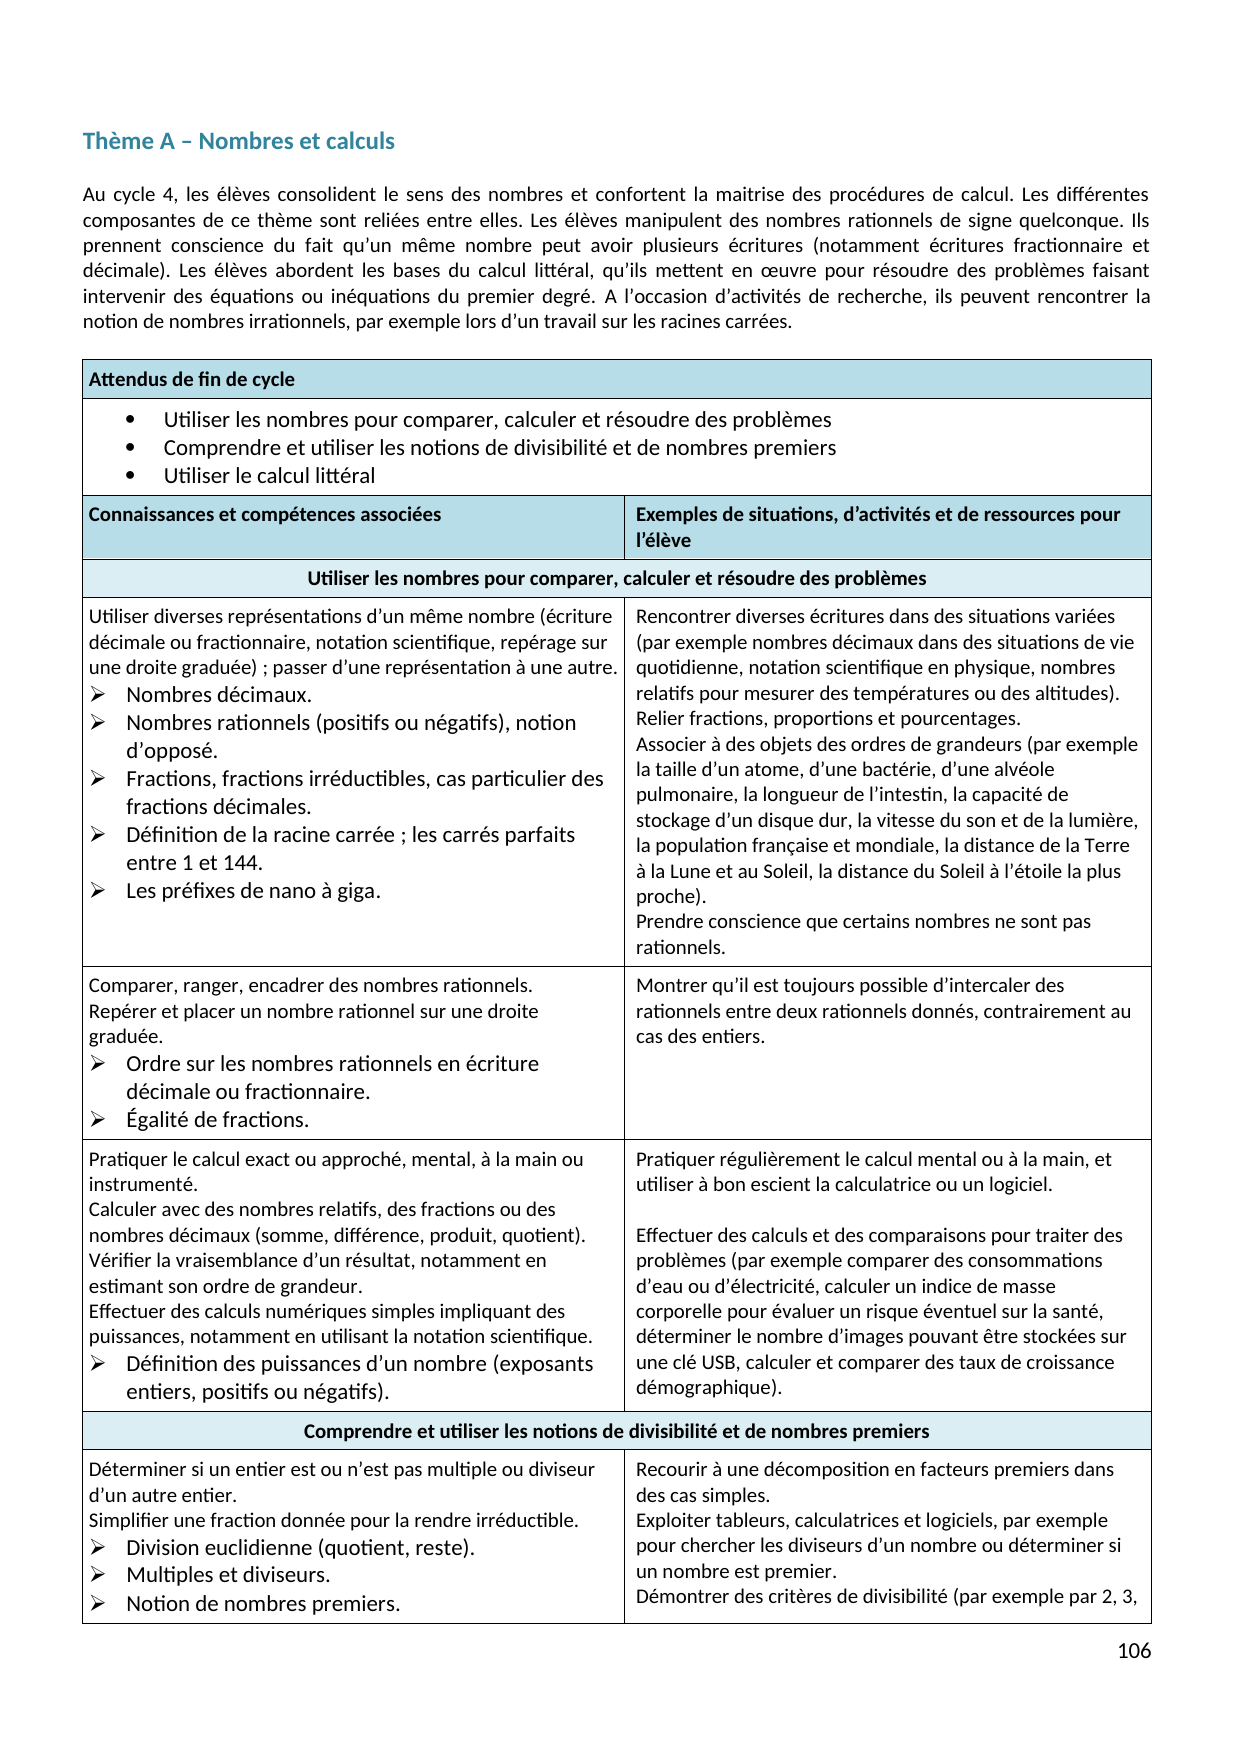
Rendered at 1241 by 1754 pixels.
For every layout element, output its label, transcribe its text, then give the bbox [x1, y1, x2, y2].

text Thème A – Nombres et calculs [83, 126, 1152, 156]
table_cell Déterminer si un entier est ou n’est pas multiple ou diviseur d’un autre entier. Simplifier une fraction donnée pour la rendre irréductible. Division euclidienne (quotient, reste). Multiples et diviseurs. Notion de nombres premiers. [83, 1450, 624, 1623]
table_cell Utiliser diverses représentations d’un même nombre (écriture décimale ou fractionnaire, notation scientifique, repérage sur une droite graduée) ; passer d’une représentation à une autre. Nombres décimaux. Nombres rationnels (positifs ou négatifs), notion d’opposé. Fractions, fractions irréductibles, cas particulier des fractions décimales. Définition de la racine carrée ; les carrés parfaits entre 1 et 144. Les préfixes de nano à giga. [83, 598, 624, 966]
table_cell Exemples de situations, d’activités et de ressources pour l’élève [625, 496, 1151, 558]
table_header Attendus de fin de cycle [83, 360, 1151, 398]
table_cell Recourir à une décomposition en facteurs premiers dans des cas simples. Exploiter tableurs, calculatrices et logiciels, par exemple pour chercher les diviseurs d’un nombre ou déterminer si un nombre est premier. Démontrer des critères de divisibilité (par exemple par 2, 3, [625, 1450, 1151, 1623]
table_cell Comparer, ranger, encadrer des nombres rationnels. Repérer et placer un nombre rationnel sur une droite graduée. Ordre sur les nombres rationnels en écriture décimale ou fractionnaire. Égalité de fractions. [83, 967, 624, 1139]
table_cell Pratiquer régulièrement le calcul mental ou à la main, et utiliser à bon escient la calculatrice ou un logiciel. Effectuer des calculs et des comparaisons pour traiter des problèmes (par exemple comparer des consommations d’eau ou d’électricité, calculer un indice de masse corporelle pour évaluer un risque éventuel sur la santé, déterminer le nombre d’images pouvant être stockées sur une clé USB, calculer et comparer des taux de croissance démographique). [625, 1140, 1151, 1411]
table_cell Utiliser les nombres pour comparer, calculer et résoudre des problèmes [83, 560, 1151, 597]
table_cell Pratiquer le calcul exact ou approché, mental, à la main ou instrumenté. Calculer avec des nombres relatifs, des fractions ou des nombres décimaux (somme, différence, produit, quotient). Vérifier la vraisemblance d’un résultat, notamment en estimant son ordre de grandeur. Effectuer des calculs numériques simples impliquant des puissances, notamment en utilisant la notation scientifique. Définition des puissances d’un nombre (exposants entiers, positifs ou négatifs). [83, 1140, 624, 1411]
table_cell Montrer qu’il est toujours possible d’intercaler des rationnels entre deux rationnels donnés, contrairement au cas des entiers. [625, 967, 1151, 1139]
text Au cycle 4, les élèves consolident le sens des nombres et confortent la maitrise des procédures de calcul. Les différentes composantes de ce thème sont reliées entre elles. Les élèves manipulent des nombres rationnels de signe quelconque. Ils prennent conscience du fait qu’un même nombre peut avoir plusieurs écritures (notamment écritures fractionnaire et décimale). Les élèves abordent les bases du calcul littéral, qu’ils mettent en œuvre pour résoudre des problèmes faisant intervenir des équations ou inéquations du premier degré. A l’occasion d’activités de recherche, ils peuvent rencontrer la notion de nombres irrationnels, par exemple lors d’un travail sur les racines carrées. [83, 181, 1152, 334]
table_cell Connaissances et compétences associées [83, 496, 624, 558]
table_cell Rencontrer diverses écritures dans des situations variées (par exemple nombres décimaux dans des situations de vie quotidienne, notation scientifique en physique, nombres relatifs pour mesurer des températures ou des altitudes). Relier fractions, proportions et pourcentages. Associer à des objets des ordres de grandeurs (par exemple la taille d’un atome, d’une bactérie, d’une alvéole pulmonaire, la longueur de l’intestin, la capacité de stockage d’un disque dur, la vitesse du son et de la lumière, la population française et mondiale, la distance de la Terre à la Lune et au Soleil, la distance du Soleil à l’étoile la plus proche). Prendre conscience que certains nombres ne sont pas rationnels. [625, 598, 1151, 966]
table_cell Comprendre et utiliser les notions de divisibilité et de nombres premiers [83, 1412, 1151, 1449]
table_cell Utiliser les nombres pour comparer, calculer et résoudre des problèmes Comprendre et utiliser les notions de divisibilité et de nombres premiers Utiliser le calcul littéral [83, 399, 1151, 495]
